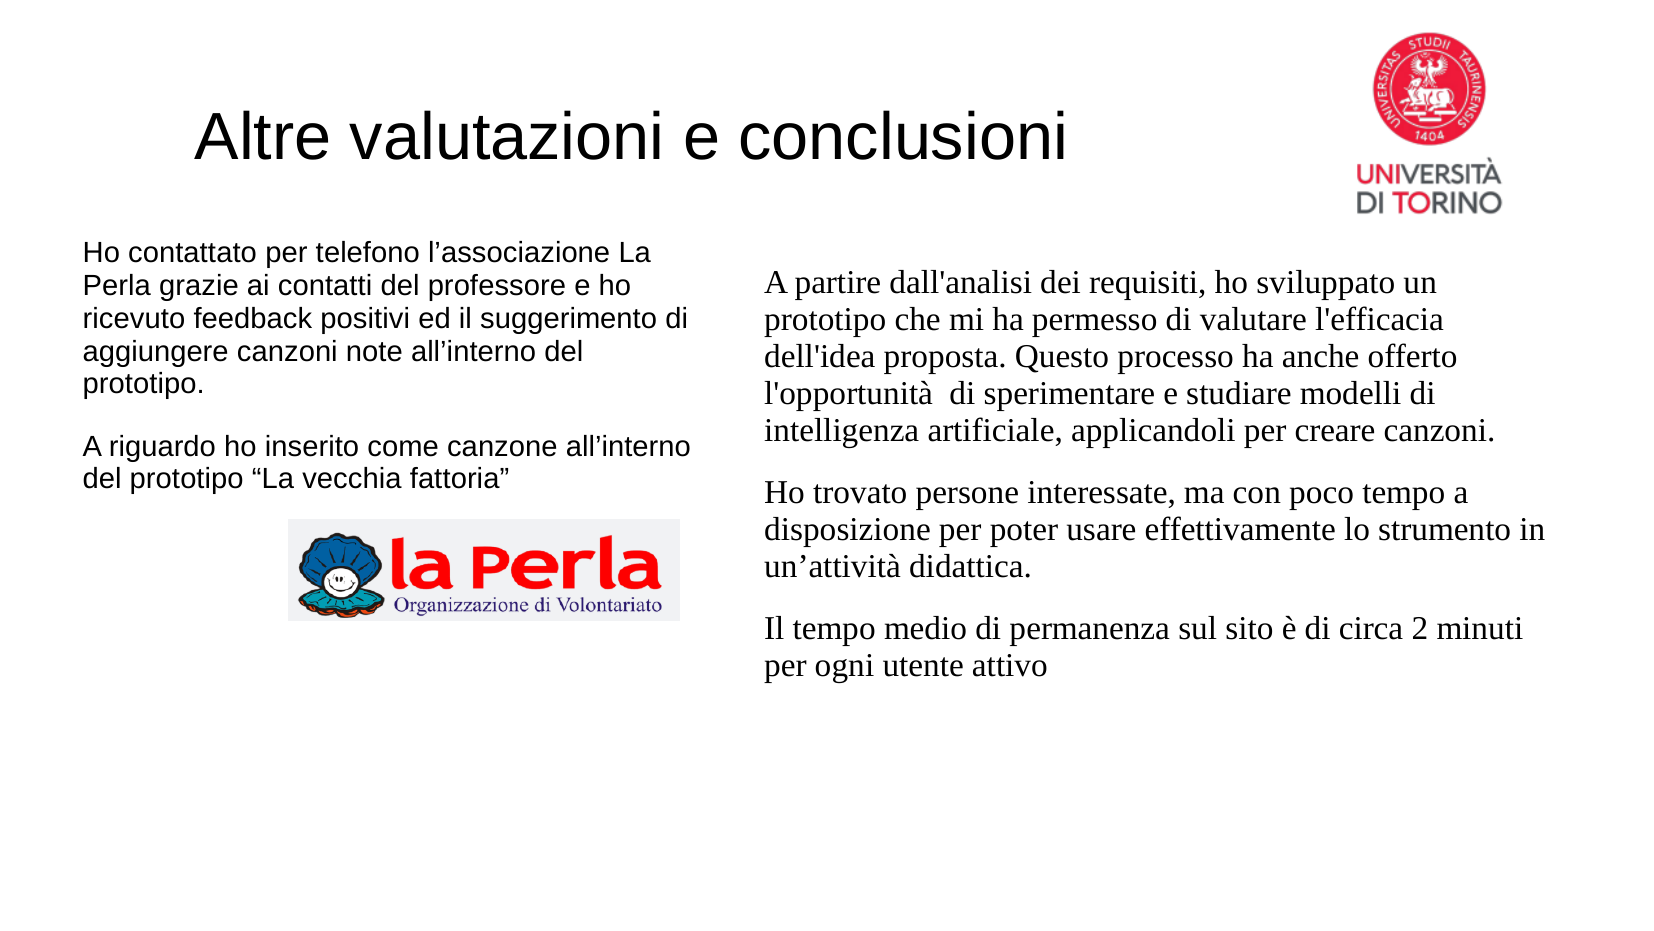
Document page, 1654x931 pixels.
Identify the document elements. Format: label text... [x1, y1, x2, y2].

title Altre valutazioni e conclusioni [82, 37, 1182, 237]
list Ho contattato per telefono l’associazione La Perla grazie ai contatti del professore e ho ricevuto feedback positivi ed il suggerimento di aggiungere canzoni note all’interno del prototipo. A riguardo ho inserito come canzone all’interno del prototipo “La vecchia fattoria” [82, 236, 709, 857]
picture [288, 519, 680, 621]
picture [1299, 0, 1549, 237]
list A partire dall'analisi dei requisiti, ho sviluppato un prototipo che mi ha permesso di valutare l'efficacia dell'idea proposta. Questo processo ha anche offerto l'opportunità di sperimentare e studiare modelli di intelligenza artificiale, applicandoli per creare canzoni. Ho trovato persone interessate, ma con poco tempo a disposizione per poter usare effettivamente lo strumento in un’attività didattica. Il tempo medio di permanenza sul sito è di circa 2 minuti per ogni utente attivo [764, 263, 1562, 756]
